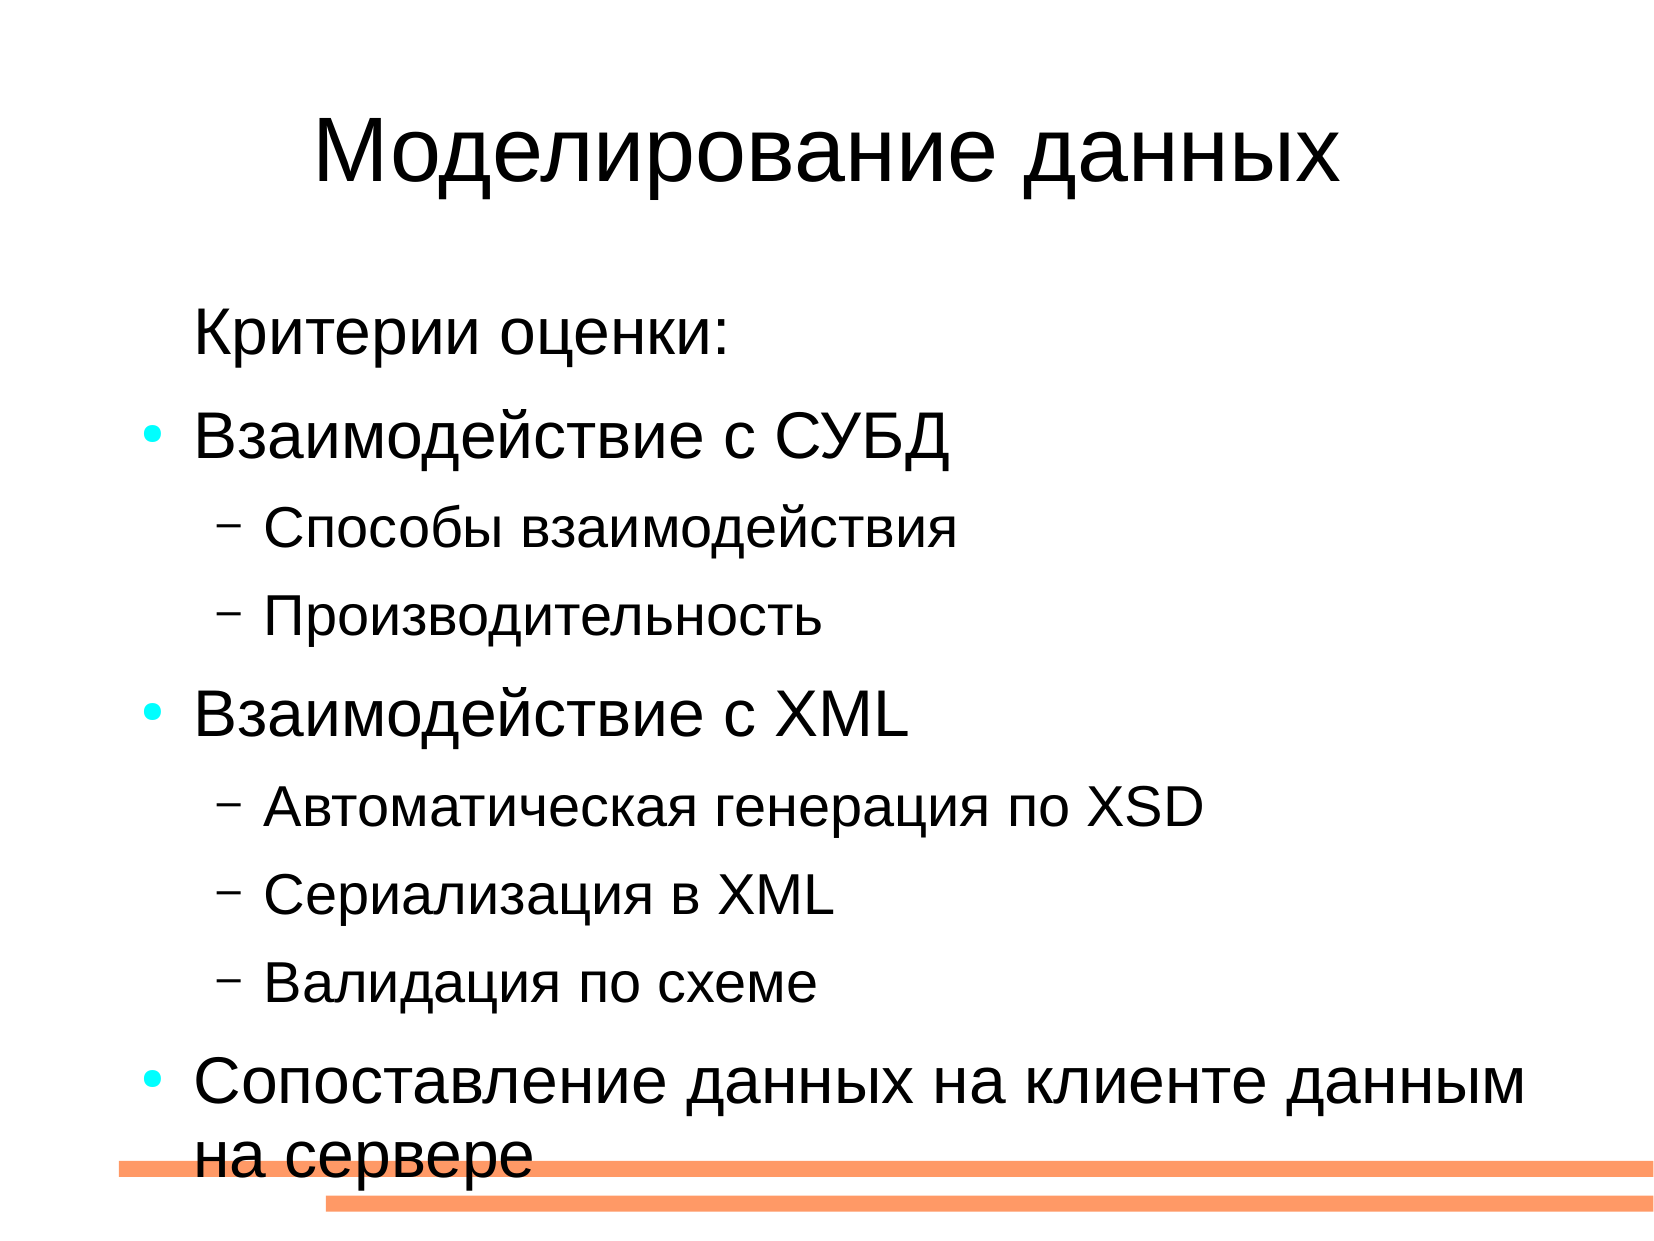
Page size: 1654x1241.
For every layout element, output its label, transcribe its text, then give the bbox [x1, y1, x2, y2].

list Критерии оценки: Взаимодействие с СУБД Способы взаимодействия Производительность Взаимодействие с XML Автоматическая генерация по XSD Сериализация в XML Валидация по схеме Сопоставление данных на клиенте данным на сервере [123, 295, 1536, 1200]
title Моделирование данных [121, 46, 1534, 254]
